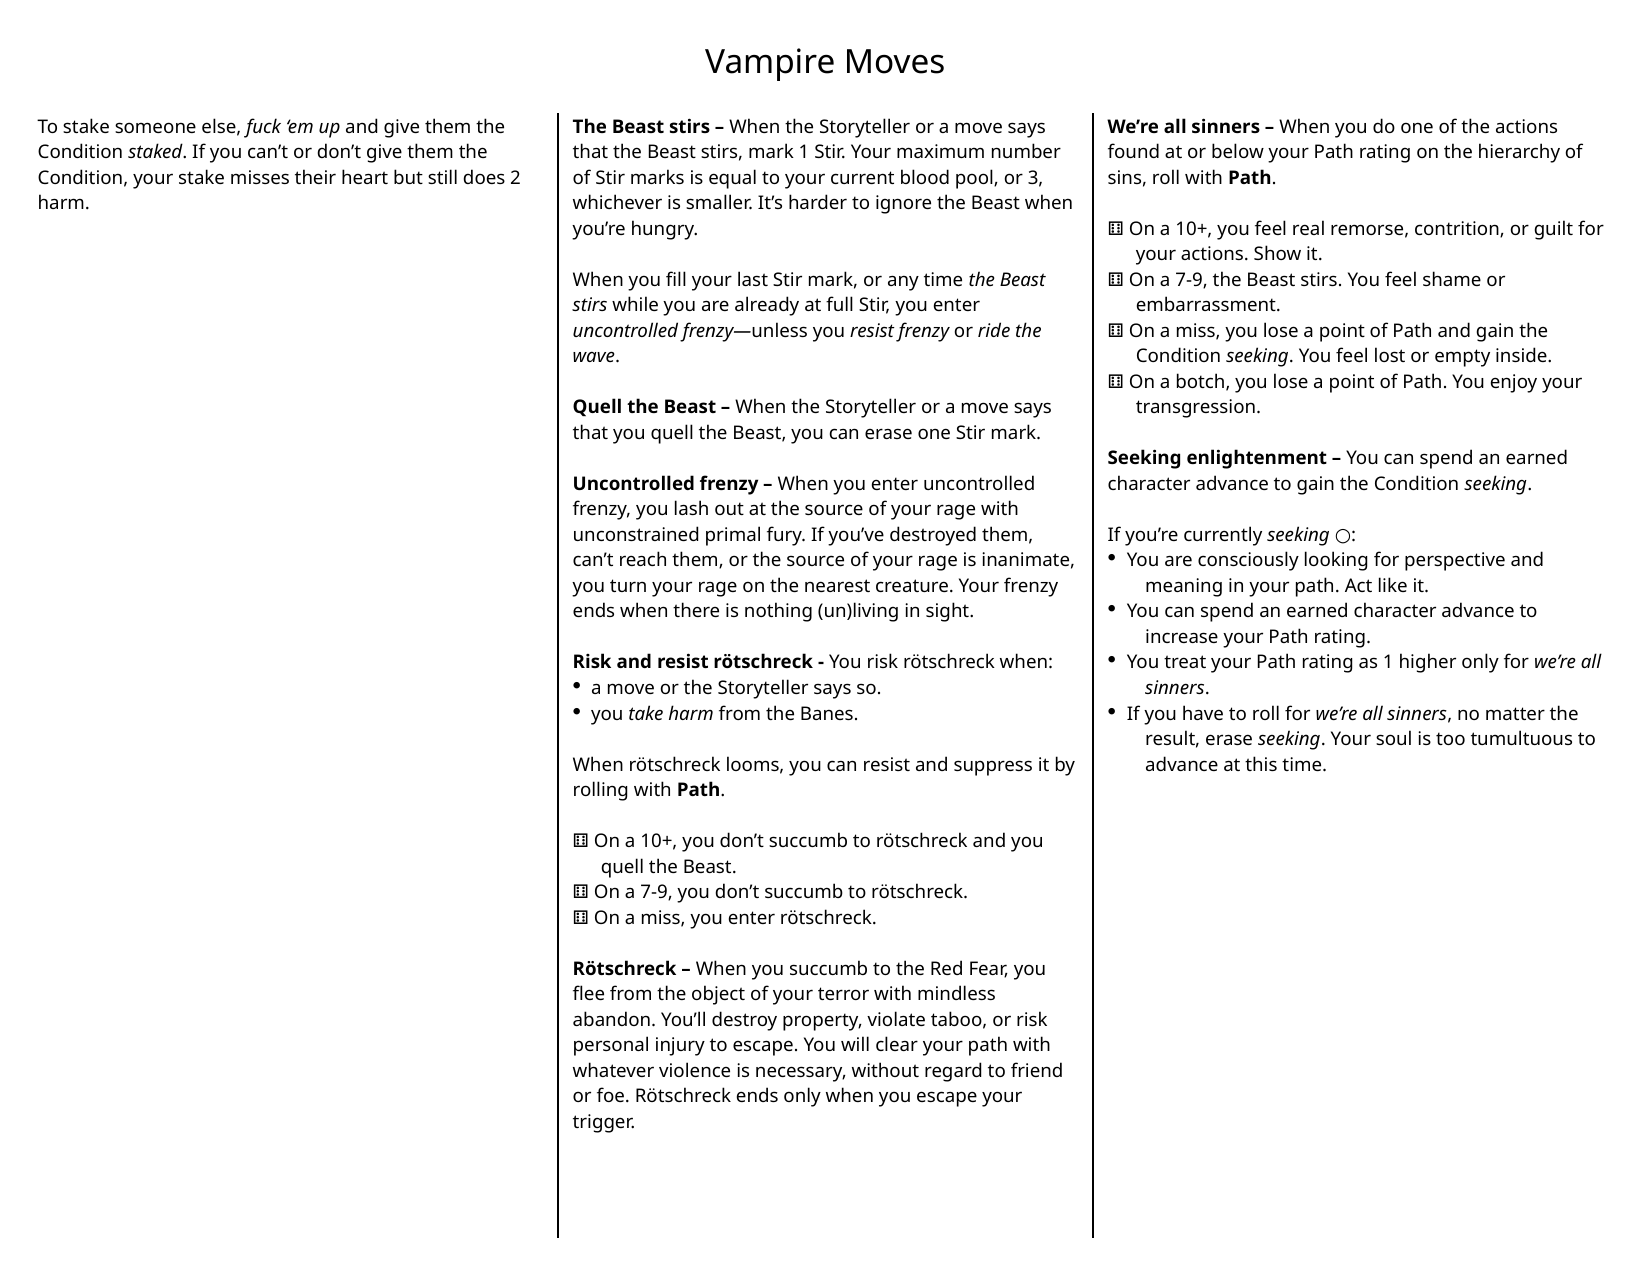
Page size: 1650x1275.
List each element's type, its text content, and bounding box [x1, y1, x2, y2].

text ⚅ On a 10+, you feel real remorse, contrition, or guilt for your actions. Show it. [1107, 215, 1612, 266]
text ⚅ On a 7-9, you don’t succumb to rötschreck. [572, 878, 1077, 904]
text We’re all sinners – When you do one of the actions found at or below your Path rating on the hierarchy of sins, roll with Path. [1107, 113, 1612, 189]
text Rötschreck – When you succumb to the Red Fear, you flee from the object of your terror with mindless abandon. You’ll destroy property, violate taboo, or risk personal injury to escape. You will clear your path with whatever violence is necessary, without regard to friend or foe. Rötschreck ends only when you escape your trigger. [572, 955, 1077, 1134]
text ⚅ On a 10+, you don’t succumb to rötschreck and you quell the Beast. [572, 827, 1077, 878]
list If you have to roll for we’re all sinners, no matter the result, erase seeking. Your soul is too tumultuous to advance at this time. [1107, 700, 1612, 776]
text To stake someone else, fuck ‘em up and give them the Condition staked. If you can’t or don’t give them the Condition, your stake misses their heart but still does 2 harm. [37, 113, 542, 215]
text If you’re currently seeking ○: [1107, 521, 1612, 547]
text When you fill your last Stir mark, or any time the Beast stirs while you are already at full Stir, you enter uncontrolled frenzy—unless you resist frenzy or ride the wave. [572, 266, 1077, 368]
text Seeking enlightenment – You can spend an earned character advance to gain the Condition seeking. [1107, 445, 1612, 496]
text The Beast stirs – When the Storyteller or a move says that the Beast stirs, mark 1 Stir. Your maximum number of Stir marks is equal to your current blood pool, or 3, whichever is smaller. It’s harder to ignore the Beast when you’re hungry. [572, 113, 1077, 241]
list a move or the Storyteller says so. [572, 674, 1077, 700]
list you take harm from the Banes. [572, 700, 1077, 725]
text ⚅ On a 7-9, the Beast stirs. You feel shame or embarrassment. [1107, 266, 1612, 317]
text Uncontrolled frenzy – When you enter uncontrolled frenzy, you lash out at the source of your rage with unconstrained primal fury. If you’ve destroyed them, can’t reach them, or the source of your rage is inanimate, you turn your rage on the nearest creature. Your frenzy ends when there is nothing (un)living in sight. [572, 470, 1077, 623]
list You can spend an earned character advance to increase your Path rating. [1107, 598, 1612, 649]
text Quell the Beast – When the Storyteller or a move says that you quell the Beast, you can erase one Stir mark. [572, 394, 1077, 445]
text When rötschreck looms, you can resist and suppress it by rolling with Path. [572, 751, 1077, 802]
text ⚅ On a miss, you lose a point of Path and gain the Condition seeking. You feel lost or empty inside. [1107, 317, 1612, 368]
list You treat your Path rating as 1 higher only for we’re all sinners. [1107, 649, 1612, 700]
text ⚅ On a botch, you lose a point of Path. You enjoy your transgression. [1107, 368, 1612, 419]
text ⚅ On a miss, you enter rötschreck. [572, 904, 1077, 929]
list You are consciously looking for perspective and meaning in your path. Act like it. [1107, 547, 1612, 598]
text Risk and resist rötschreck - You risk rötschreck when: [572, 649, 1077, 674]
